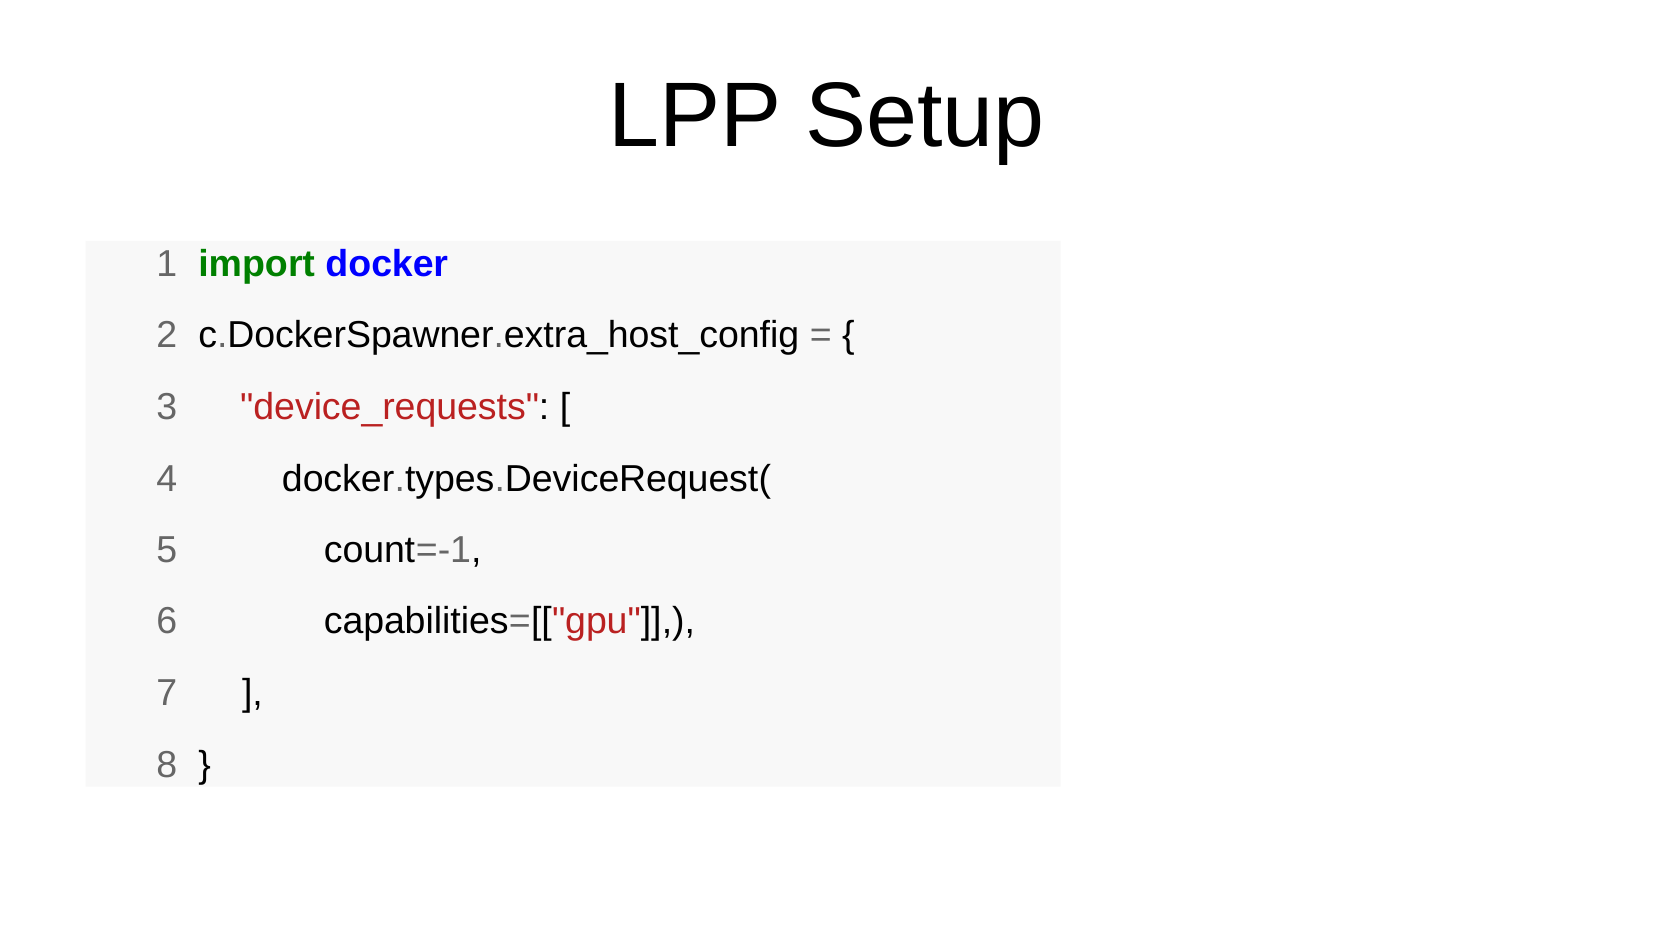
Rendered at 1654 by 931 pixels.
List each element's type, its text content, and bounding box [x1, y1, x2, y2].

text_box 1 import docker 2 c.DockerSpawner.extra_host_config = { 3 "device_requests": [ 4 docker.types.DeviceRequest( 5 count=-1, 6 capabilities=[["gpu"]],), 7 ], 8 } [85, 240, 1061, 787]
title LPP Setup [82, 37, 1571, 193]
